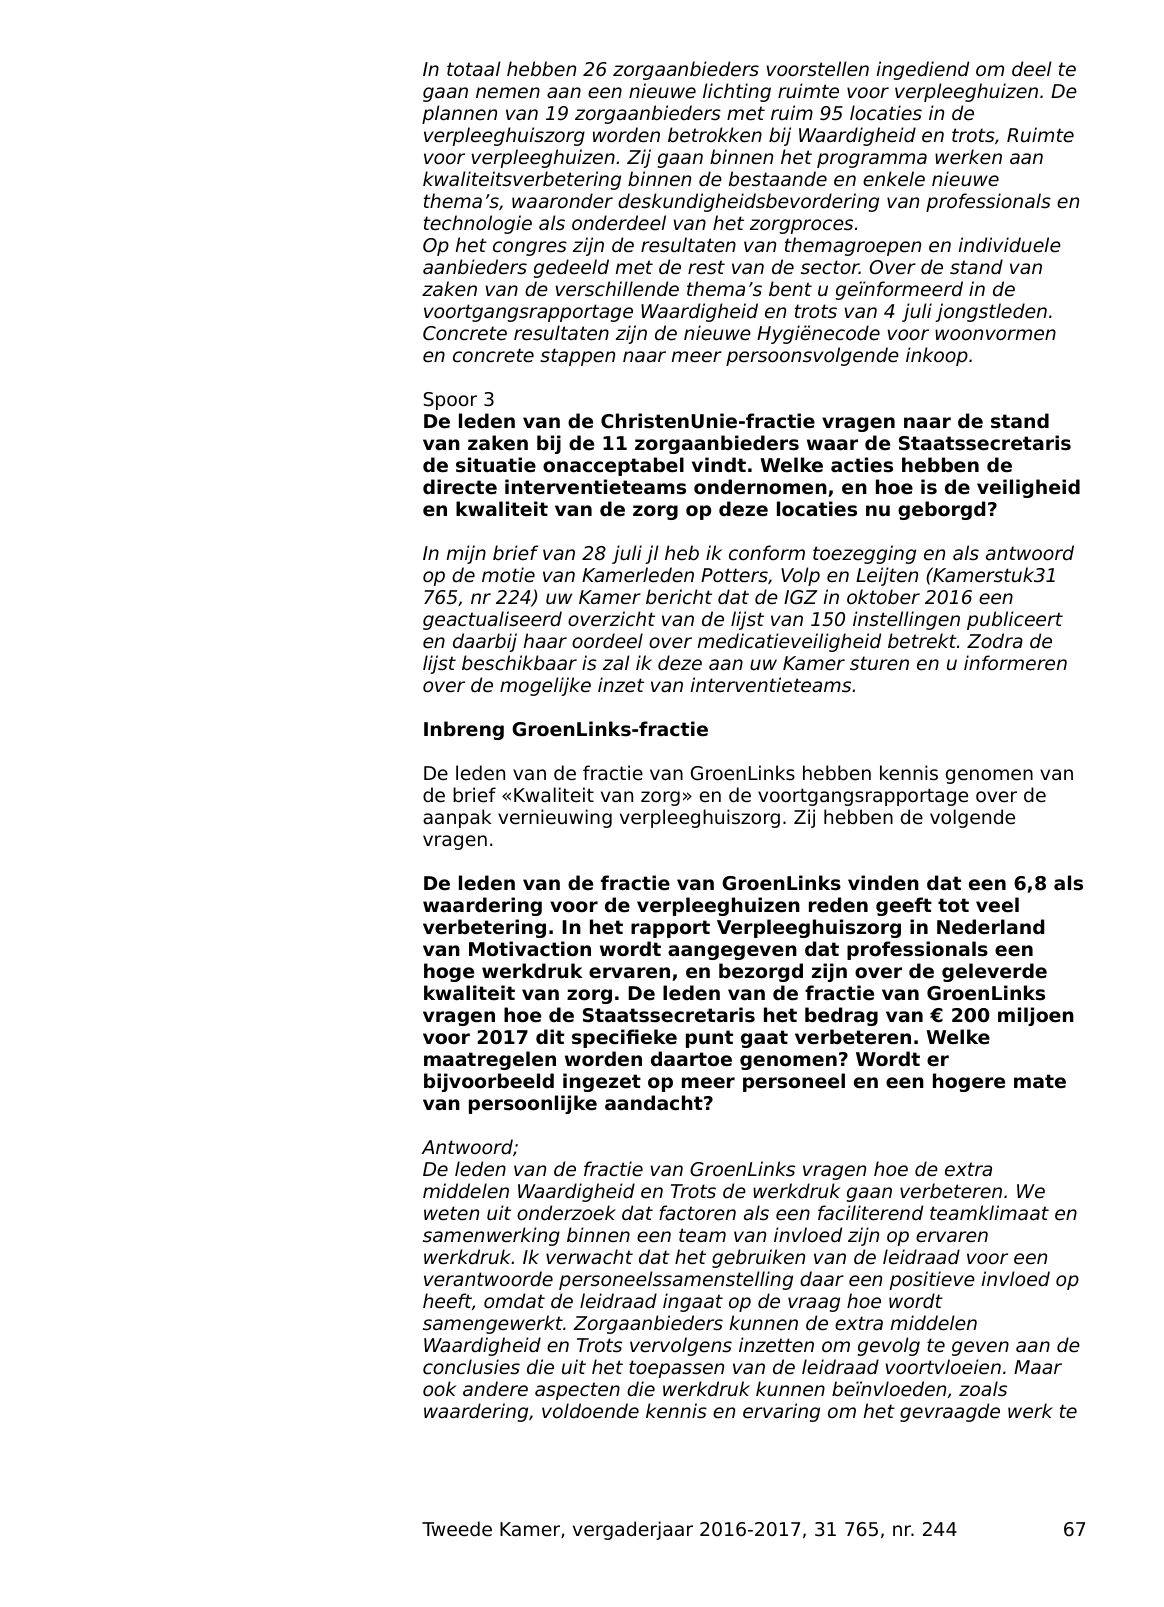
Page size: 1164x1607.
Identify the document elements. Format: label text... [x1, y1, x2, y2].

text De leden van de ChristenUnie-fractie vragen naar de stand van zaken bij de 11 zorgaanbieders waar de Staatssecretaris de situatie onacceptabel vindt. Welke acties hebben de directe interventieteams ondernomen, en hoe is de veiligheid en kwaliteit van de zorg op deze locaties nu geborgd? [422, 411, 1087, 521]
text Spoor 3 [422, 389, 1087, 411]
text De leden van de fractie van GroenLinks vinden dat een 6,8 als waardering voor de verpleeghuizen reden geeft tot veel verbetering. In het rapport Verpleeghuiszorg in Nederland van Motivaction wordt aangegeven dat professionals een hoge werkdruk ervaren, en bezorgd zijn over de geleverde kwaliteit van zorg. De leden van de fractie van GroenLinks vragen hoe de Staatssecretaris het bedrag van € 200 miljoen voor 2017 dit specifieke punt gaat verbeteren. Welke maatregelen worden daartoe genomen? Wordt er bijvoorbeeld ingezet op meer personeel en een hogere mate van persoonlijke aandacht? [422, 873, 1087, 1115]
text In mijn brief van 28 juli jl heb ik conform toezegging en als antwoord op de motie van Kamerleden Potters, Volp en Leijten (Kamerstuk31 765, nr 224) uw Kamer bericht dat de IGZ in oktober 2016 een geactualiseerd overzicht van de lijst van 150 instellingen publiceert en daarbij haar oordeel over medicatieveiligheid betrekt. Zodra de lijst beschikbaar is zal ik deze aan uw Kamer sturen en u informeren over de mogelijke inzet van interventieteams. [422, 543, 1087, 697]
text De leden van de fractie van GroenLinks vragen hoe de extra middelen Waardigheid en Trots de werkdruk gaan verbeteren. We weten uit onderzoek dat factoren als een faciliterend teamklimaat en samenwerking binnen een team van invloed zijn op ervaren werkdruk. Ik verwacht dat het gebruiken van de leidraad voor een verantwoorde personeelssamenstelling daar een positieve invloed op heeft, omdat de leidraad ingaat op de vraag hoe wordt samengewerkt. Zorgaanbieders kunnen de extra middelen Waardigheid en Trots vervolgens inzetten om gevolg te geven aan de conclusies die uit het toepassen van de leidraad voortvloeien. Maar ook andere aspecten die werkdruk kunnen beïnvloeden, zoals waardering, voldoende kennis en ervaring om het gevraagde werk te [422, 1159, 1087, 1423]
subtitle Inbreng GroenLinks-fractie [422, 719, 1087, 741]
text Antwoord; [422, 1137, 1087, 1159]
text Op het congres zijn de resultaten van themagroepen en individuele aanbieders gedeeld met de rest van de sector. Over de stand van zaken van de verschillende thema’s bent u geïnformeerd in de voortgangsrapportage Waardigheid en trots van 4 juli jongstleden. Concrete resultaten zijn de nieuwe Hygiënecode voor woonvormen en concrete stappen naar meer persoonsvolgende inkoop. [422, 235, 1087, 367]
text De leden van de fractie van GroenLinks hebben kennis genomen van de brief «Kwaliteit van zorg» en de voortgangsrapportage over de aanpak vernieuwing verpleeghuiszorg. Zij hebben de volgende vragen. [422, 763, 1087, 851]
text In totaal hebben 26 zorgaanbieders voorstellen ingediend om deel te gaan nemen aan een nieuwe lichting ruimte voor verpleeghuizen. De plannen van 19 zorgaanbieders met ruim 95 locaties in de verpleeghuiszorg worden betrokken bij Waardigheid en trots, Ruimte voor verpleeghuizen. Zij gaan binnen het programma werken aan kwaliteitsverbetering binnen de bestaande en enkele nieuwe thema’s, waaronder deskundigheidsbevordering van professionals en technologie als onderdeel van het zorgproces. [422, 59, 1087, 235]
